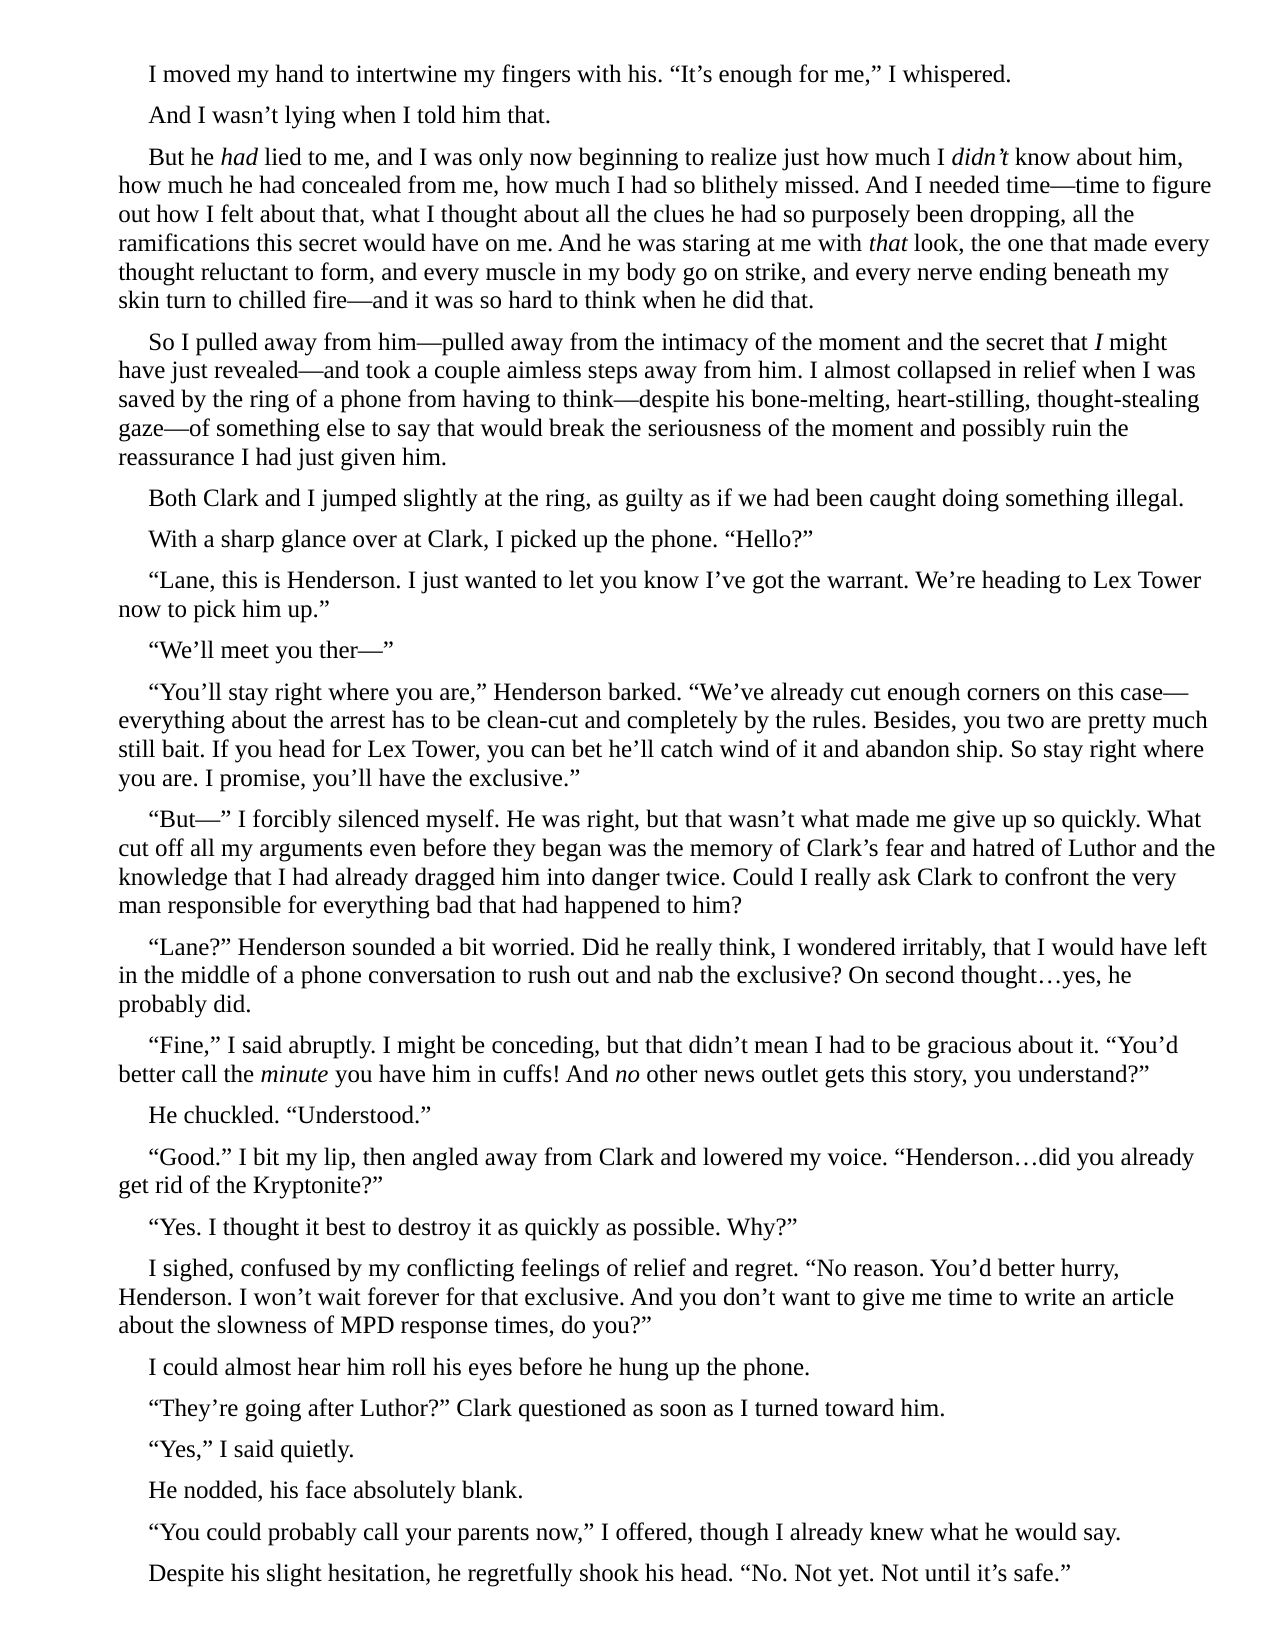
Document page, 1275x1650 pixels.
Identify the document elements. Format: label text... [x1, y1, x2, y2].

text I sighed, confused by my conflicting feelings of relief and regret. “No reason. You’d better hurry, Henderson. I won’t wait forever for that exclusive. And you don’t want to give me time to write an article about the slowness of MPD response times, do you?” [118, 1253, 1216, 1339]
text I moved my hand to intertwine my fingers with his. “It’s enough for me,” I whispered. [118, 59, 1216, 88]
text “Yes,” I said quietly. [118, 1434, 1216, 1463]
text I could almost hear him roll his eyes before he hung up the phone. [118, 1352, 1216, 1380]
text “You’ll stay right where you are,” Henderson barked. “We’ve already cut enough corners on this case—everything about the arrest has to be clean-cut and completely by the rules. Besides, you two are pretty much still bait. If you head for Lex Tower, you can bet he’ll catch wind of it and abandon ship. So stay right where you are. I promise, you’ll have the exclusive.” [118, 677, 1216, 792]
text He chuckled. “Understood.” [118, 1100, 1216, 1129]
text “You could probably call your parents now,” I offered, though I already knew what he would say. [118, 1517, 1216, 1545]
text “But—” I forcibly silenced myself. He was right, but that wasn’t what made me give up so quickly. What cut off all my arguments even before they began was the memory of Clark’s fear and hatred of Luthor and the knowledge that I had already dragged him into danger twice. Could I really ask Clark to confront the very man responsible for everything bad that had happened to him? [118, 804, 1216, 919]
text With a sharp glance over at Clark, I picked up the phone. “Hello?” [118, 524, 1216, 553]
text “Lane, this is Henderson. I just wanted to let you know I’ve got the warrant. We’re heading to Lex Tower now to pick him up.” [118, 565, 1216, 623]
text “Fine,” I said abruptly. I might be conceding, but that didn’t mean I had to be gracious about it. “You’d better call the minute you have him in cuffs! And no other news outlet gets this story, you understand?” [118, 1030, 1216, 1088]
text Both Clark and I jumped slightly at the ring, as guilty as if we had been caught doing something illegal. [118, 483, 1216, 512]
text So I pulled away from him—pulled away from the intimacy of the moment and the secret that I might have just revealed—and took a couple aimless steps away from him. I almost collapsed in relief when I was saved by the ring of a phone from having to think—despite his bone-melting, heart-stilling, thought-stealing gaze—of something else to say that would break the seriousness of the moment and possibly ruin the reassurance I had just given him. [118, 327, 1216, 470]
text Despite his slight hesitation, he regretfully shook his head. “No. Not yet. Not until it’s safe.” [118, 1558, 1216, 1587]
text “We’ll meet you ther—” [118, 635, 1216, 664]
text And I wasn’t lying when I told him that. [118, 100, 1216, 129]
text “Good.” I bit my lip, then angled away from Clark and lowered my voice. “Henderson…did you already get rid of the Kryptonite?” [118, 1142, 1216, 1199]
text He nodded, his face absolutely blank. [118, 1475, 1216, 1504]
text “Yes. I thought it best to destroy it as quickly as possible. Why?” [118, 1212, 1216, 1240]
text But he had lied to me, and I was only now beginning to realize just how much I didn’t know about him, how much he had concealed from me, how much I had so blithely missed. And I needed time—time to figure out how I felt about that, what I thought about all the clues he had so purposely been dropping, all the ramifications this secret would have on me. And he was staring at me with that look, the one that made every thought reluctant to form, and every muscle in my body go on strike, and every nerve ending beneath my skin turn to chilled fire—and it was so hard to think when he did that. [118, 142, 1216, 314]
text “They’re going after Luthor?” Clark questioned as soon as I turned toward him. [118, 1393, 1216, 1422]
text “Lane?” Henderson sounded a bit worried. Did he really think, I wondered irritably, that I would have left in the middle of a phone conversation to rush out and nab the exclusive? On second thought…yes, he probably did. [118, 932, 1216, 1018]
